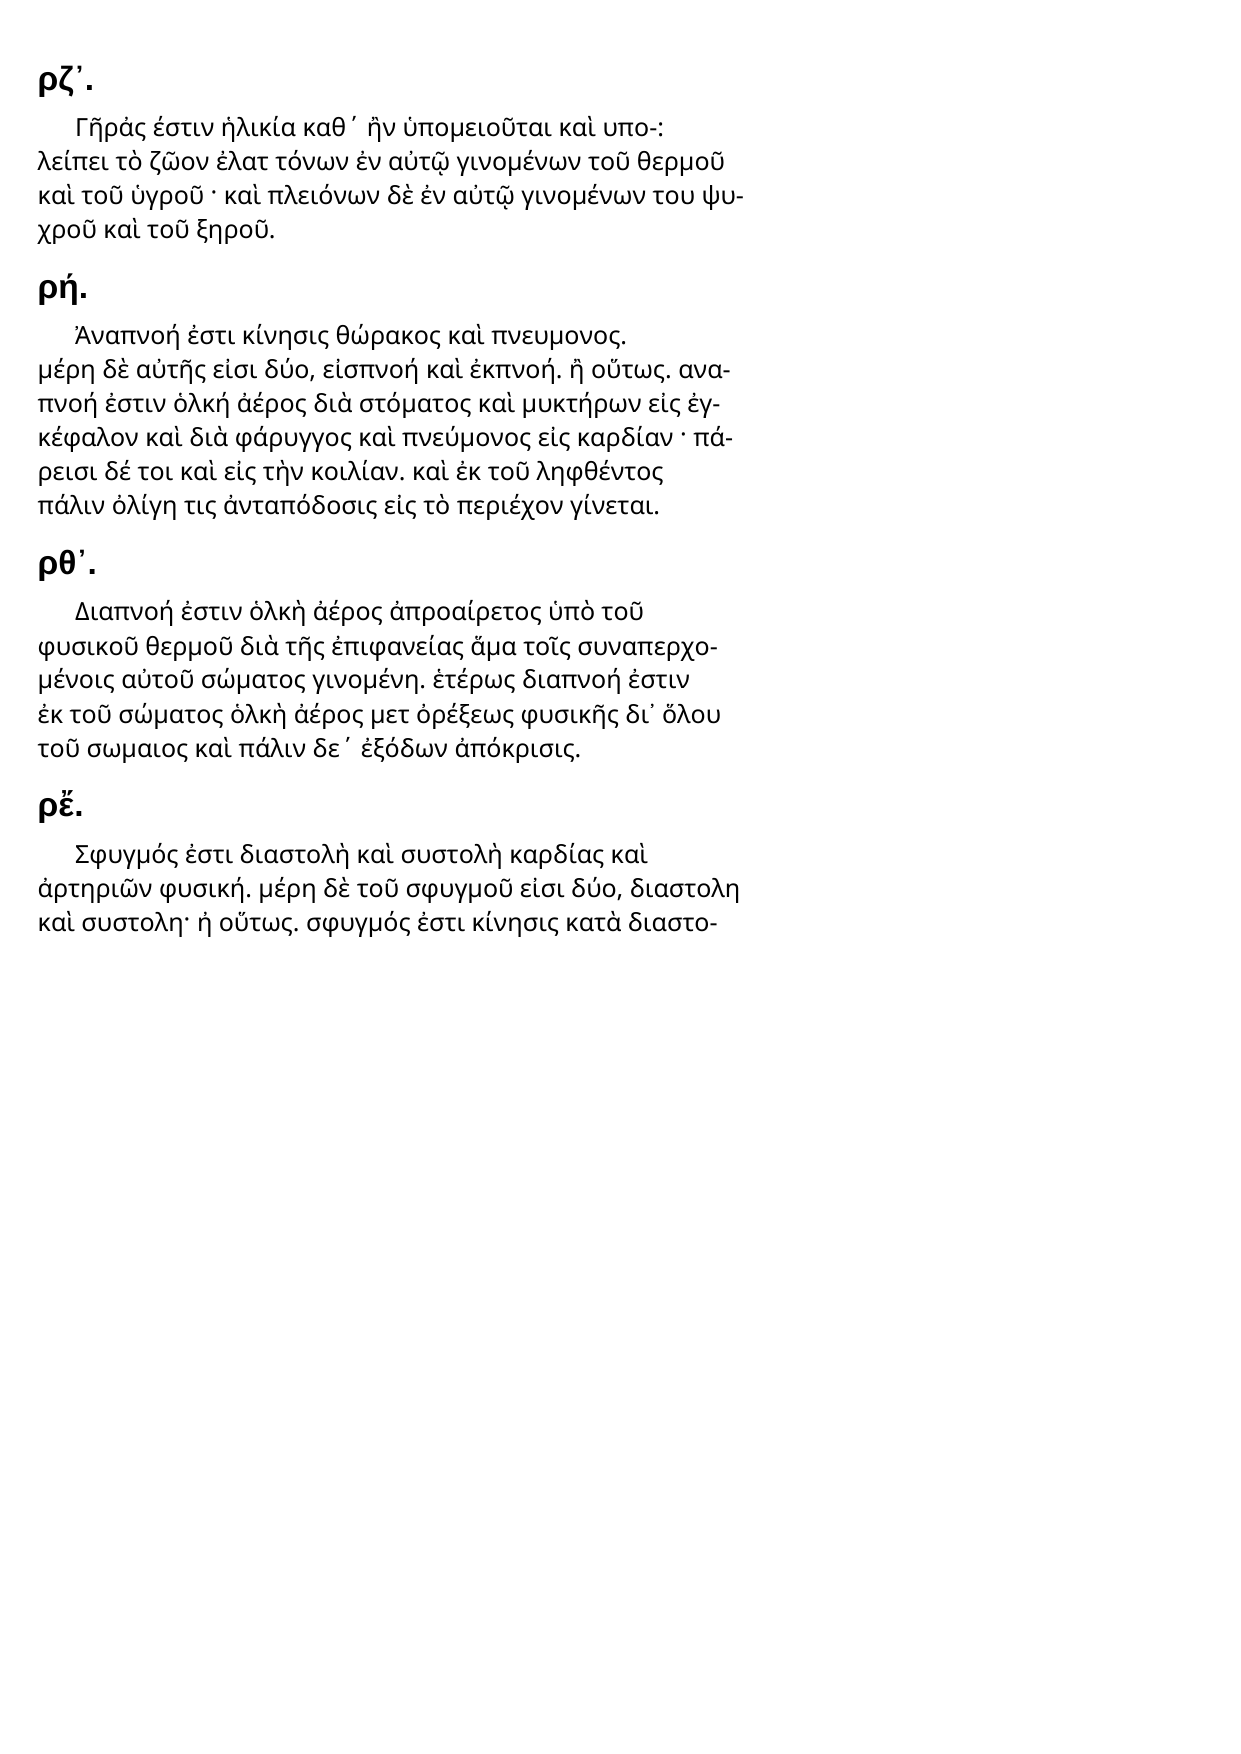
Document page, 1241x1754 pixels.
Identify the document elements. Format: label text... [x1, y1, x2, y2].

subtitle ρθ᾽. [37, 543, 1203, 582]
text Σφυγμός ἐστι διαστολὴ καὶ συστολὴ καρδίας καὶ ἀρτηριῶν φυσική. μέρη δὲ τοῦ σφυγμοῦ εἰσι δύο, διαστολη καὶ συστολη· ἠ οὕτως. σφυγμός ἐστι κίνησις κατὰ διαστο- [37, 836, 1203, 938]
text Γῆρἀς έστιν ἡλικία καθ΄ ἢν ὑπομειοῦται καὶ υπο-: λείπει τὸ ζῶον ἐλατ τόνων ἐν αὐτῷ γινομένων τοῦ θερμοῦ καὶ τοῦ ὑγροῦ · καὶ πλειόνων δὲ ἐν αὐτῷ γινομένων του ψυ- χροῦ καὶ τοῦ ξηροῦ. [37, 109, 1203, 246]
subtitle ρἔ. [37, 785, 1203, 824]
subtitle ρή. [37, 267, 1203, 305]
text Διαπνοή ἐστιν ὁλκὴ ἀέρος ἀπροαίρετος ὑπὸ τοῦ φυσικοῦ θερμοῦ διὰ τῆς ἐπιφανείας ἅμα τοῖς συναπερχο- μένοις αὐτοῦ σώματος γινομένη. ἑτέρως διαπνοή ἐστιν ἐκ τοῦ σώματος ὁλκὴ ἀέρος μετ ὀρέξεως φυσικῆς δι᾽ ὅλου τοῦ σωμαιος καὶ πάλιν δε΄ ἐξόδων ἀπόκρισις. [37, 594, 1203, 764]
subtitle ρζ᾽. [37, 58, 1203, 97]
text Ἀναπνοή ἐστι κίνησις θώρακος καὶ πνευμονος. μέρη δὲ αὐτῆς εἰσι δύο, εἰσπνοή καὶ ἐκπνοή. ἢ οὕτως. ανα- πνοή ἐστιν ὁλκή ἀέρος διὰ στόματος καὶ μυκτήρων εἰς ἐγ- κέφαλον καὶ διὰ φάρυγγος καὶ πνεύμονος εἰς καρδίαν · πά- ρεισι δέ τοι καὶ εἰς τὴν κοιλίαν. καὶ ἐκ τοῦ ληφθέντος πάλιν ὀλίγη τις ἀνταπόδοσις εἰς τὸ περιέχον γίνεται. [37, 318, 1203, 522]
